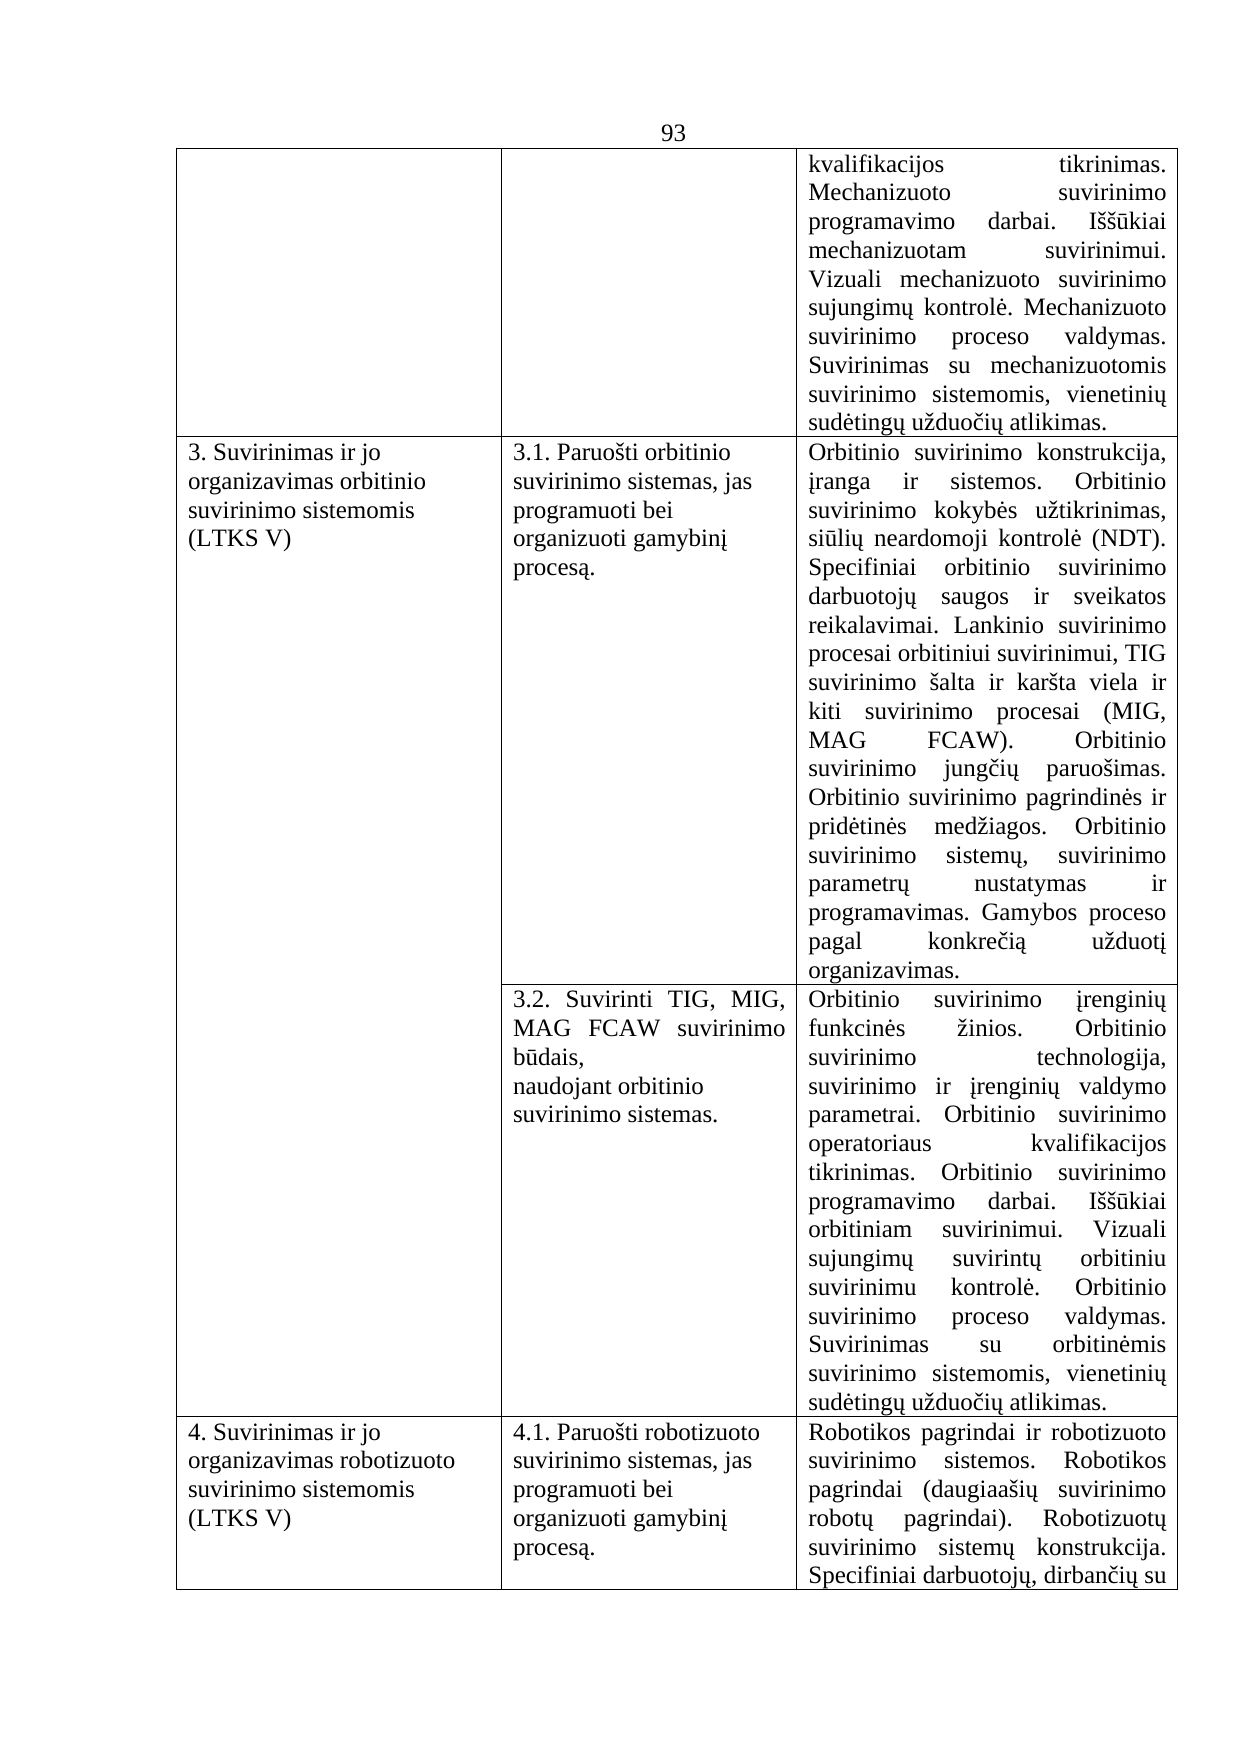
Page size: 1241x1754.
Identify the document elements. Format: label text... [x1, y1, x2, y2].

table_cell 3.2. Suvirinti TIG, MIG, MAG FCAW suvirinimo būdais, naudojant orbitinio suvirinimo sistemas. [502, 985, 796, 1416]
table_cell 4. Suvirinimas ir jo organizavimas robotizuoto suvirinimo sistemomis (LTKS V) [177, 1417, 501, 1589]
table_cell 4.1. Paruošti robotizuoto suvirinimo sistemas, jas programuoti bei organizuoti gamybinį procesą. [502, 1417, 796, 1589]
table_cell [502, 149, 796, 436]
table_cell Robotikos pagrindai ir robotizuoto suvirinimo sistemos. Robotikos pagrindai (daugiaašių suvirinimo robotų pagrindai). Robotizuotų suvirinimo sistemų konstrukcija. Specifiniai darbuotojų, dirbančių su [797, 1417, 1177, 1589]
table_cell [177, 149, 501, 436]
table_cell 3. Suvirinimas ir jo organizavimas orbitinio suvirinimo sistemomis (LTKS V) [177, 437, 501, 1416]
table_cell 3.1. Paruošti orbitinio suvirinimo sistemas, jas programuoti bei organizuoti gamybinį procesą. [502, 437, 796, 983]
table_cell kvalifikacijos tikrinimas. Mechanizuoto suvirinimo programavimo darbai. Iššūkiai mechanizuotam suvirinimui. Vizuali mechanizuoto suvirinimo sujungimų kontrolė. Mechanizuoto suvirinimo proceso valdymas. Suvirinimas su mechanizuotomis suvirinimo sistemomis, vienetinių sudėtingų užduočių atlikimas. [797, 149, 1177, 436]
table_cell Orbitinio suvirinimo įrenginių funkcinės žinios. Orbitinio suvirinimo technologija, suvirinimo ir įrenginių valdymo parametrai. Orbitinio suvirinimo operatoriaus kvalifikacijos tikrinimas. Orbitinio suvirinimo programavimo darbai. Iššūkiai orbitiniam suvirinimui. Vizuali sujungimų suvirintų orbitiniu suvirinimu kontrolė. Orbitinio suvirinimo proceso valdymas. Suvirinimas su orbitinėmis suvirinimo sistemomis, vienetinių sudėtingų užduočių atlikimas. [797, 985, 1177, 1416]
table_cell Orbitinio suvirinimo konstrukcija, įranga ir sistemos. Orbitinio suvirinimo kokybės užtikrinimas, siūlių neardomoji kontrolė (NDT). Specifiniai orbitinio suvirinimo darbuotojų saugos ir sveikatos reikalavimai. Lankinio suvirinimo procesai orbitiniui suvirinimui, TIG suvirinimo šalta ir karšta viela ir kiti suvirinimo procesai (MIG, MAG FCAW). Orbitinio suvirinimo jungčių paruošimas. Orbitinio suvirinimo pagrindinės ir pridėtinės medžiagos. Orbitinio suvirinimo sistemų, suvirinimo parametrų nustatymas ir programavimas. Gamybos proceso pagal konkrečią užduotį organizavimas. [797, 437, 1177, 983]
